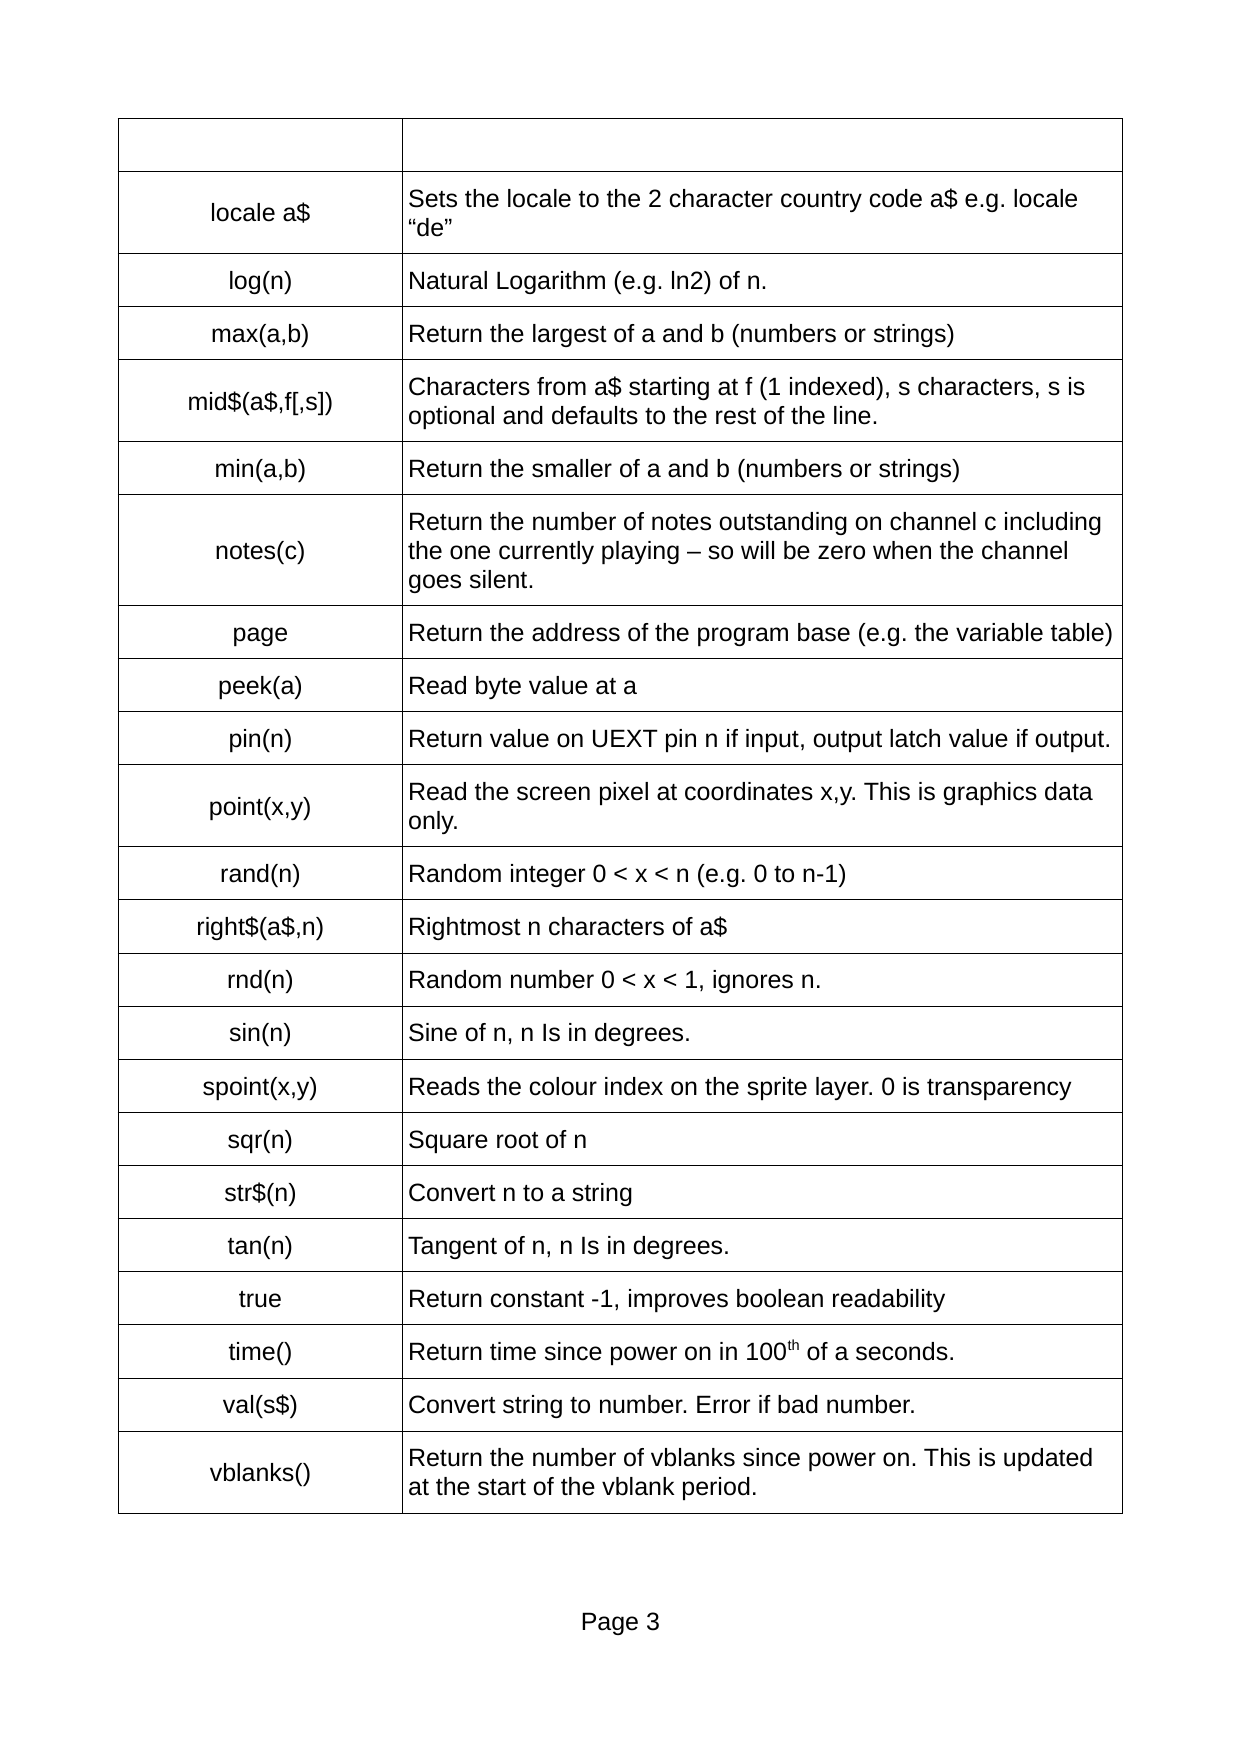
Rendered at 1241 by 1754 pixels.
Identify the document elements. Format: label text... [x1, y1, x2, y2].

table_cell Return the address of the program base (e.g. the variable table) [403, 606, 1122, 658]
table_cell val(s$) [119, 1379, 402, 1431]
table_cell Return value on UEXT pin n if input, output latch value if output. [403, 712, 1122, 764]
table_cell Square root of n [403, 1113, 1122, 1165]
table_cell Natural Logarithm (e.g. ln2) of n. [403, 254, 1122, 306]
table_cell Spoint(x,y) [119, 1060, 402, 1112]
table_cell [403, 119, 1122, 171]
table_cell max(a,b) [119, 307, 402, 359]
table_cell notes(c) [119, 495, 402, 605]
table_cell Read byte value at a [403, 659, 1122, 711]
table_cell True [119, 1272, 402, 1324]
table_cell right$(a$,n) [119, 900, 402, 952]
table_cell Convert string to number. Error if bad number. [403, 1379, 1122, 1431]
table_cell Mid$(a$,f[,s]) [119, 360, 402, 441]
table_cell Sets the locale to the 2 character country code a$ e.g. locale “de” [403, 172, 1122, 253]
table_cell Time() [119, 1325, 402, 1377]
table_cell log(n) [119, 254, 402, 306]
table_cell tan(n) [119, 1219, 402, 1271]
table_cell Return the number of notes outstanding on channel c including the one currently playing – so will be zero when the channel goes silent. [403, 495, 1122, 605]
table_cell Return constant -1, improves boolean readability [403, 1272, 1122, 1324]
table_cell rand(n) [119, 847, 402, 899]
table_cell Reads the colour index on the sprite layer. 0 is transparency [403, 1060, 1122, 1112]
table_cell Tangent of n, n Is in degrees. [403, 1219, 1122, 1271]
table_cell min(a,b) [119, 442, 402, 494]
table_cell pin(n) [119, 712, 402, 764]
table_cell peek(a) [119, 659, 402, 711]
table_cell Convert n to a string [403, 1166, 1122, 1218]
table_cell Read the screen pixel at coordinates x,y. This is graphics data only. [403, 765, 1122, 846]
table_cell sin(n) [119, 1007, 402, 1059]
table_cell [119, 119, 402, 171]
table_cell point(x,y) [119, 765, 402, 846]
table_cell Locale a$ [119, 172, 402, 253]
table_cell Rightmost n characters of a$ [403, 900, 1122, 952]
table_cell Return the largest of a and b (numbers or strings) [403, 307, 1122, 359]
table_cell Str$(n) [119, 1166, 402, 1218]
table_cell Return time since power on in 100th of a seconds. [403, 1325, 1122, 1377]
table_cell Page [119, 606, 402, 658]
table_cell Random integer 0 < x < n (e.g. 0 to n-1) [403, 847, 1122, 899]
table_cell sqr(n) [119, 1113, 402, 1165]
table_cell Characters from a$ starting at f (1 indexed), s characters, s is optional and defaults to the rest of the line. [403, 360, 1122, 441]
table_cell rnd(n) [119, 954, 402, 1006]
table_cell Sine of n, n Is in degrees. [403, 1007, 1122, 1059]
table_cell Return the number of vblanks since power on. This is updated at the start of the vblank period. [403, 1432, 1122, 1512]
table_cell Return the smaller of a and b (numbers or strings) [403, 442, 1122, 494]
table_cell Random number 0 < x < 1, ignores n. [403, 954, 1122, 1006]
table_cell Vblanks() [119, 1432, 402, 1512]
